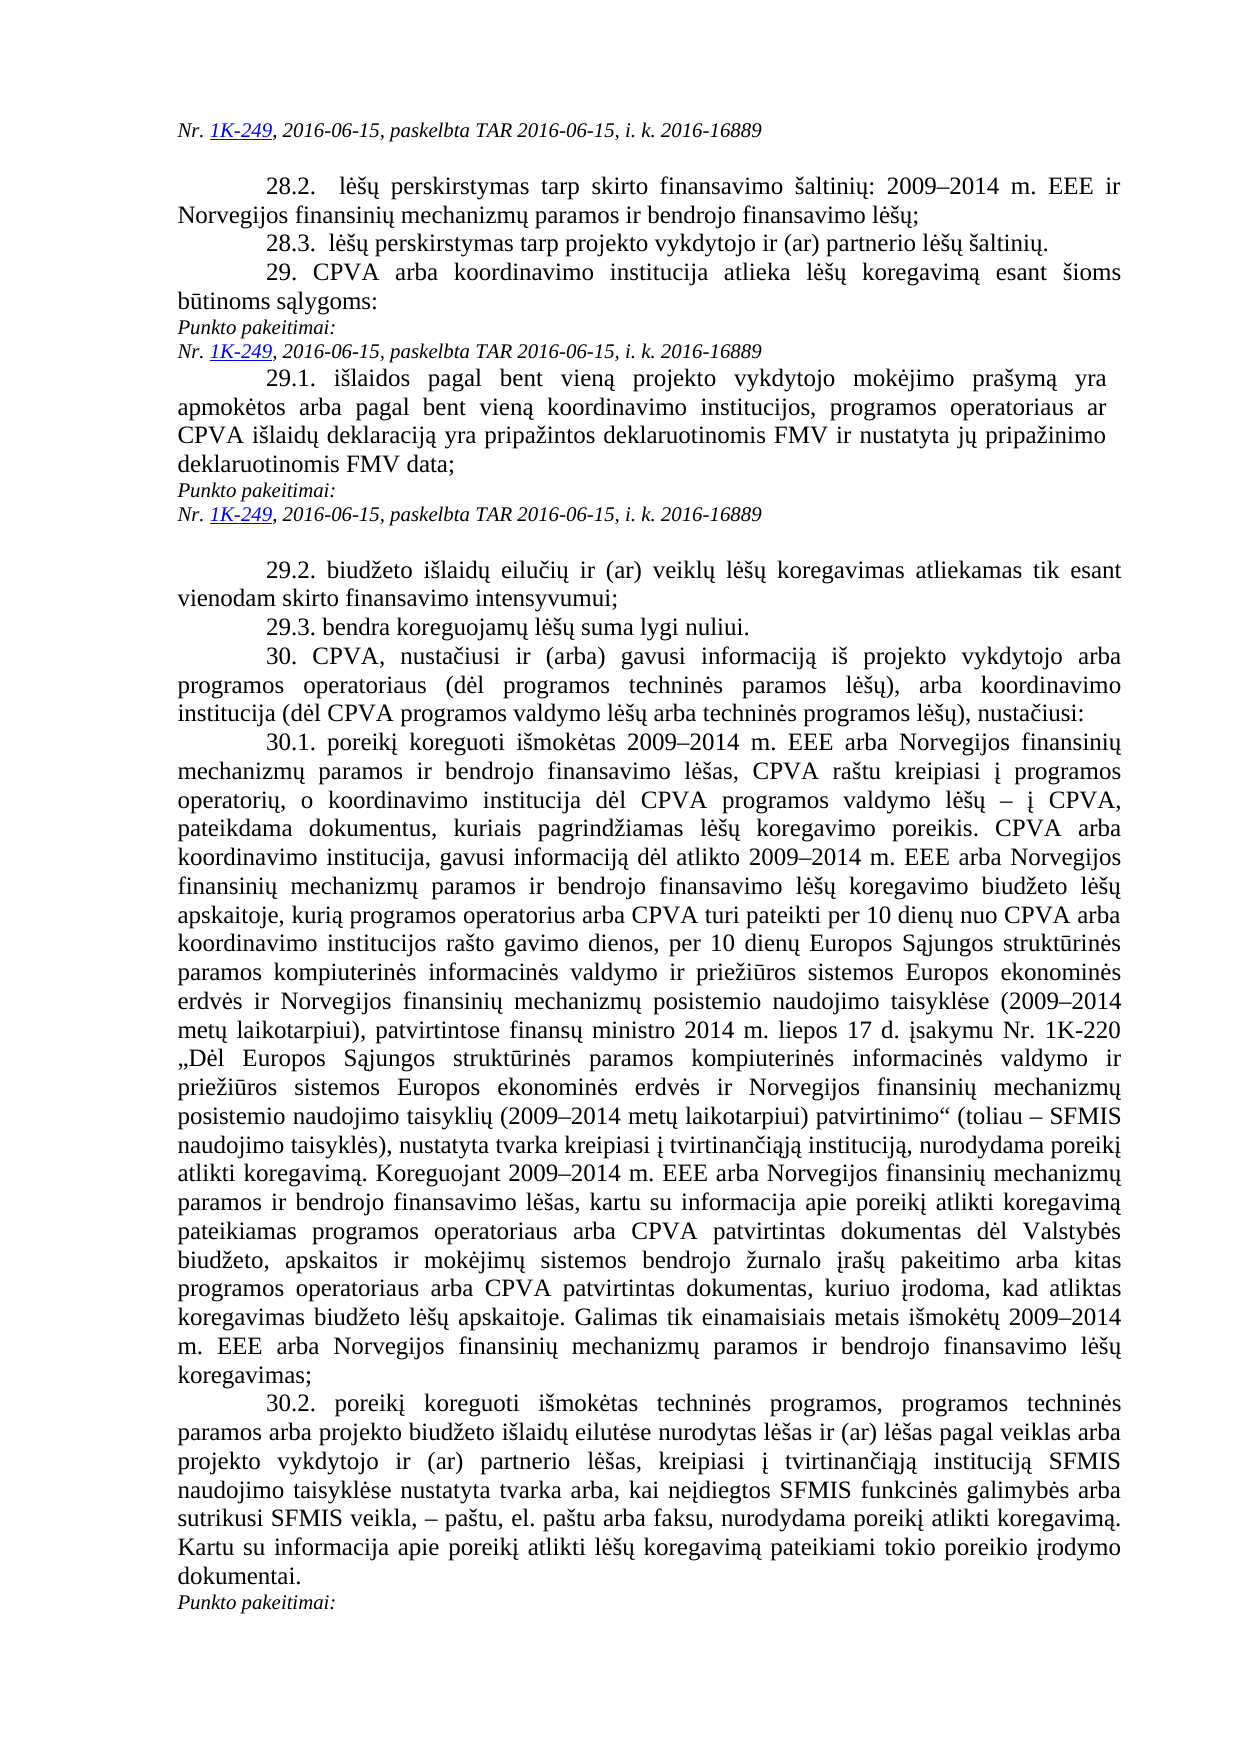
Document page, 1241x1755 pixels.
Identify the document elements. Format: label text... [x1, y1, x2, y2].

text Punkto pakeitimai: [177, 1590, 1122, 1614]
text 29.1. išlaidos pagal bent vieną projekto vykdytojo mokėjimo prašymą yra apmokėtos arba pagal bent vieną koordinavimo institucijos, programos operatoriaus ar CPVA išlaidų deklaraciją yra pripažintos deklaruotinomis FMV ir nustatyta jų pripažinimo deklaruotinomis FMV data; [177, 363, 1107, 478]
text Punkto pakeitimai: [177, 315, 1122, 339]
text 30. CPVA, nustačiusi ir (arba) gavusi informaciją iš projekto vykdytojo arba programos operatoriaus (dėl programos techninės paramos lėšų), arba koordinavimo institucija (dėl CPVA programos valdymo lėšų arba techninės programos lėšų), nustačiusi: [177, 641, 1122, 727]
text 30.2. poreikį koreguoti išmokėtas techninės programos, programos techninės paramos arba projekto biudžeto išlaidų eilutėse nurodytas lėšas ir (ar) lėšas pagal veiklas arba projekto vykdytojo ir (ar) partnerio lėšas, kreipiasi į tvirtinančiąją instituciją SFMIS naudojimo taisyklėse nustatyta tvarka arba, kai neįdiegtos SFMIS funkcinės galimybės arba sutrikusi SFMIS veikla, – paštu, el. paštu arba faksu, nurodydama poreikį atlikti koregavimą. Kartu su informacija apie poreikį atlikti lėšų koregavimą pateikiami tokio poreikio įrodymo dokumentai. [177, 1388, 1122, 1590]
text 29. CPVA arba koordinavimo institucija atlieka lėšų koregavimą esant šioms būtinoms sąlygoms: [177, 257, 1122, 315]
text 29.3. bendra koreguojamų lėšų suma lygi nuliui. [266, 612, 1122, 641]
text 28.3. lėšų perskirstymas tarp projekto vykdytojo ir (ar) partnerio lėšų šaltinių. [162, 228, 1122, 257]
text Nr. 1K-249, 2016-06-15, paskelbta TAR 2016-06-15, i. k. 2016-16889 [177, 118, 1122, 142]
text 30.1. poreikį koreguoti išmokėtas 2009–2014 m. EEE arba Norvegijos finansinių mechanizmų paramos ir bendrojo finansavimo lėšas, CPVA raštu kreipiasi į programos operatorių, o koordinavimo institucija dėl CPVA programos valdymo lėšų – į CPVA, pateikdama dokumentus, kuriais pagrindžiamas lėšų koregavimo poreikis. CPVA arba koordinavimo institucija, gavusi informaciją dėl atlikto 2009–2014 m. EEE arba Norvegijos finansinių mechanizmų paramos ir bendrojo finansavimo lėšų koregavimo biudžeto lėšų apskaitoje, kurią programos operatorius arba CPVA turi pateikti per 10 dienų nuo CPVA arba koordinavimo institucijos rašto gavimo dienos, per 10 dienų Europos Sąjungos struktūrinės paramos kompiuterinės informacinės valdymo ir priežiūros sistemos Europos ekonominės erdvės ir Norvegijos finansinių mechanizmų posistemio naudojimo taisyklėse (2009–2014 metų laikotarpiui), patvirtintose finansų ministro 2014 m. liepos 17 d. įsakymu Nr. 1K-220 „Dėl Europos Sąjungos struktūrinės paramos kompiuterinės informacinės valdymo ir priežiūros sistemos Europos ekonominės erdvės ir Norvegijos finansinių mechanizmų posistemio naudojimo taisyklių (2009–2014 metų laikotarpiui) patvirtinimo“ (toliau – SFMIS naudojimo taisyklės), nustatyta tvarka kreipiasi į tvirtinančiąją instituciją, nurodydama poreikį atlikti koregavimą. Koreguojant 2009–2014 m. EEE arba Norvegijos finansinių mechanizmų paramos ir bendrojo finansavimo lėšas, kartu su informacija apie poreikį atlikti koregavimą pateikiamas programos operatoriaus arba CPVA patvirtintas dokumentas dėl Valstybės biudžeto, apskaitos ir mokėjimų sistemos bendrojo žurnalo įrašų pakeitimo arba kitas programos operatoriaus arba CPVA patvirtintas dokumentas, kuriuo įrodoma, kad atliktas koregavimas biudžeto lėšų apskaitoje. Galimas tik einamaisiais metais išmokėtų 2009–2014 m. EEE arba Norvegijos finansinių mechanizmų paramos ir bendrojo finansavimo lėšų koregavimas; [177, 727, 1122, 1388]
text 28.2. lėšų perskirstymas tarp skirto finansavimo šaltinių: 2009–2014 m. EEE ir Norvegijos finansinių mechanizmų paramos ir bendrojo finansavimo lėšų; [177, 171, 1122, 228]
text Punkto pakeitimai: [177, 478, 1122, 502]
text Nr. 1K-249, 2016-06-15, paskelbta TAR 2016-06-15, i. k. 2016-16889 [177, 502, 1122, 526]
text Nr. 1K-249, 2016-06-15, paskelbta TAR 2016-06-15, i. k. 2016-16889 [177, 339, 1122, 363]
text 29.2. biudžeto išlaidų eilučių ir (ar) veiklų lėšų koregavimas atliekamas tik esant vienodam skirto finansavimo intensyvumui; [177, 555, 1122, 612]
